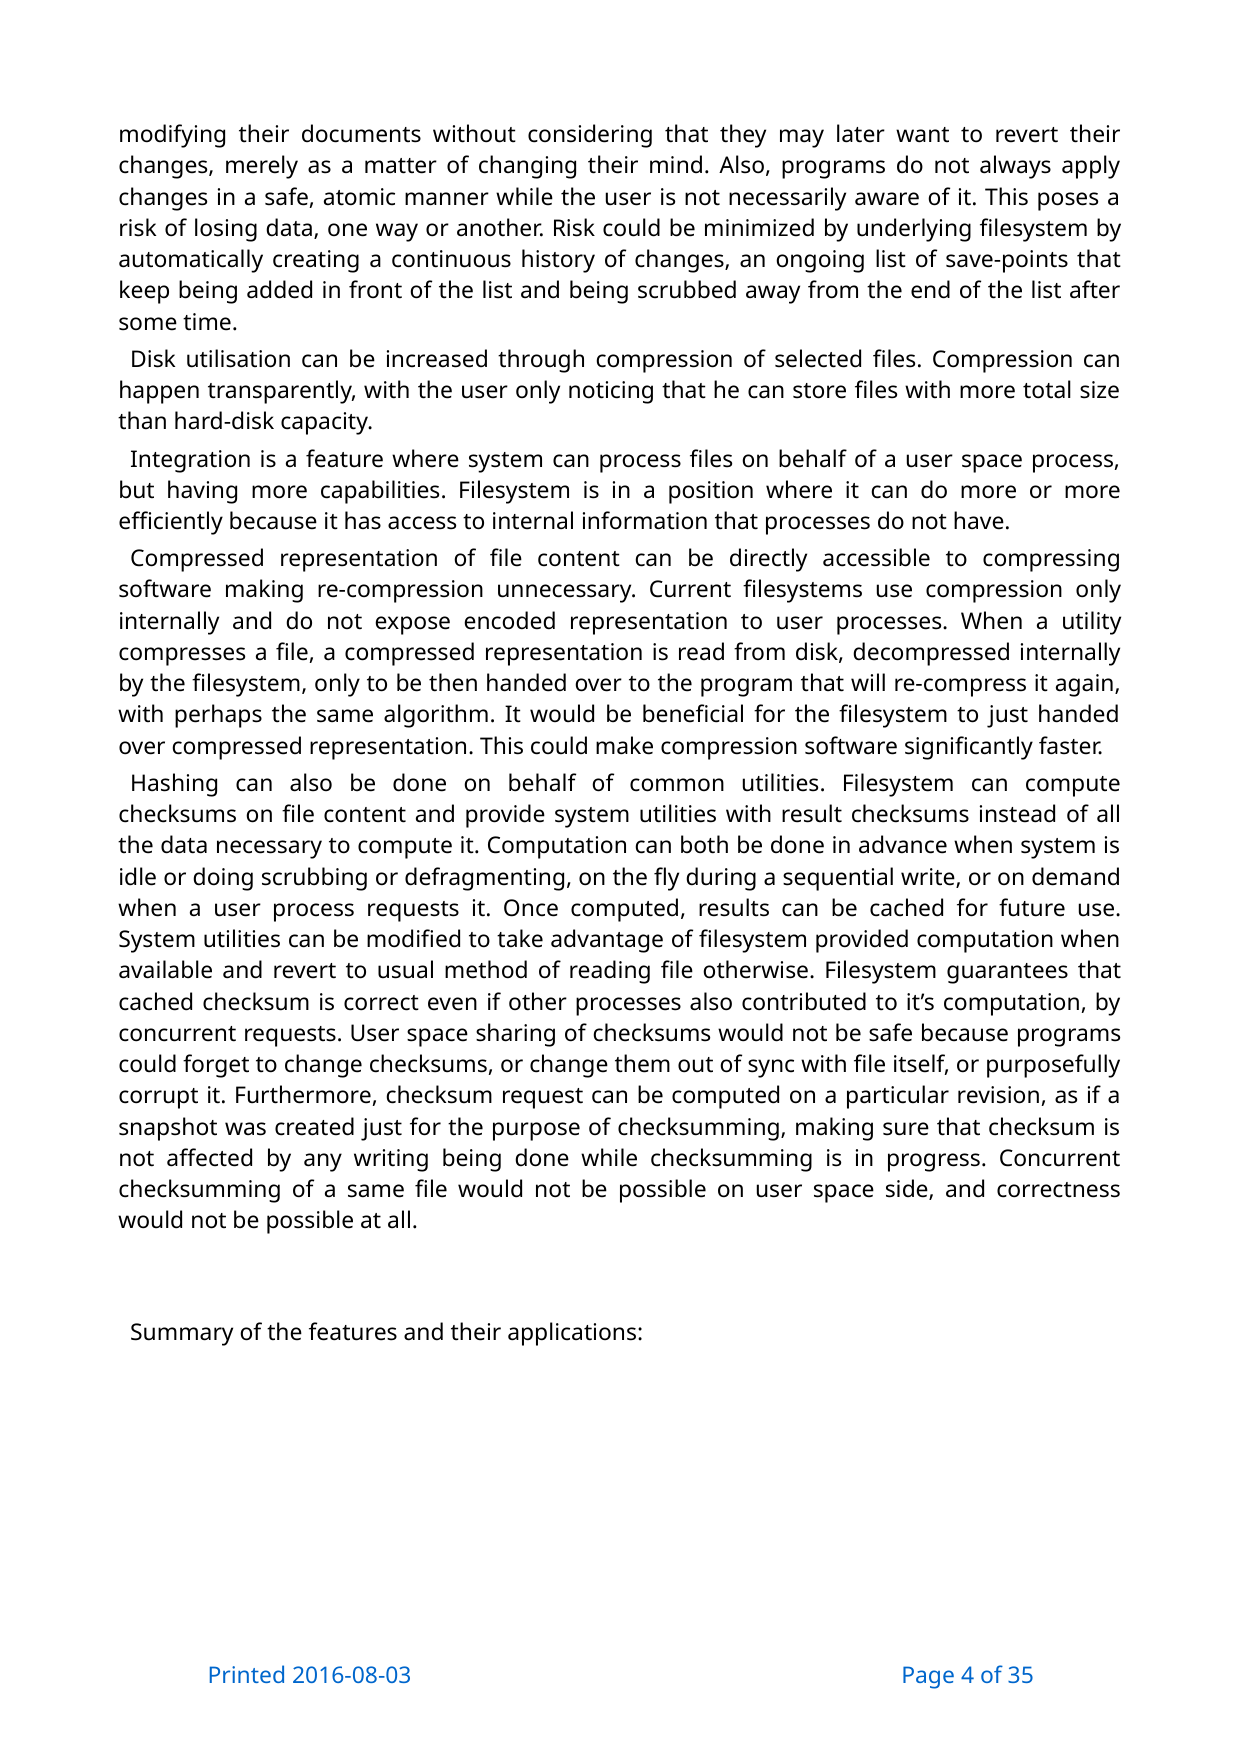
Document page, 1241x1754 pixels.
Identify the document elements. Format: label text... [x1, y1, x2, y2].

text Disk utilisation can be increased through compression of selected files. Compression can happen transparently, with the user only noticing that he can store files with more total size than hard-disk capacity. [118, 343, 1122, 437]
text Hashing can also be done on behalf of common utilities. Filesystem can compute checksums on file content and provide system utilities with result checksums instead of all the data necessary to compute it. Computation can both be done in advance when system is idle or doing scrubbing or defragmenting, on the fly during a sequential write, or on demand when a user process requests it. Once computed, results can be cached for future use. System utilities can be modified to take advantage of filesystem provided computation when available and revert to usual method of reading file otherwise. Filesystem guarantees that cached checksum is correct even if other processes also contributed to it’s computation, by concurrent requests. User space sharing of checksums would not be safe because programs could forget to change checksums, or change them out of sync with file itself, or purposefully corrupt it. Furthermore, checksum request can be computed on a particular revision, as if a snapshot was created just for the purpose of checksumming, making sure that checksum is not affected by any writing being done while checksumming is in progress. Concurrent checksumming of a same file would not be possible on user space side, and correctness would not be possible at all. [118, 767, 1122, 1236]
text modifying their documents without considering that they may later want to revert their changes, merely as a matter of changing their mind. Also, programs do not always apply changes in a safe, atomic manner while the user is not necessarily aware of it. This poses a risk of losing data, one way or another. Risk could be minimized by underlying filesystem by automatically creating a continuous history of changes, an ongoing list of save-points that keep being added in front of the list and being scrubbed away from the end of the list after some time. [118, 118, 1122, 337]
text Integration is a feature where system can process files on behalf of a user space process, but having more capabilities. Filesystem is in a position where it can do more or more efficiently because it has access to internal information that processes do not have. [118, 442, 1122, 536]
text Summary of the features and their applications: [118, 1316, 1122, 1347]
text Compressed representation of file content can be directly accessible to compressing software making re-compression unnecessary. Current filesystems use compression only internally and do not expose encoded representation to user processes. When a utility compresses a file, a compressed representation is read from disk, decompressed internally by the filesystem, only to be then handed over to the program that will re-compress it again, with perhaps the same algorithm. It would be beneficial for the filesystem to just handed over compressed representation. This could make compression software significantly faster. [118, 542, 1122, 761]
